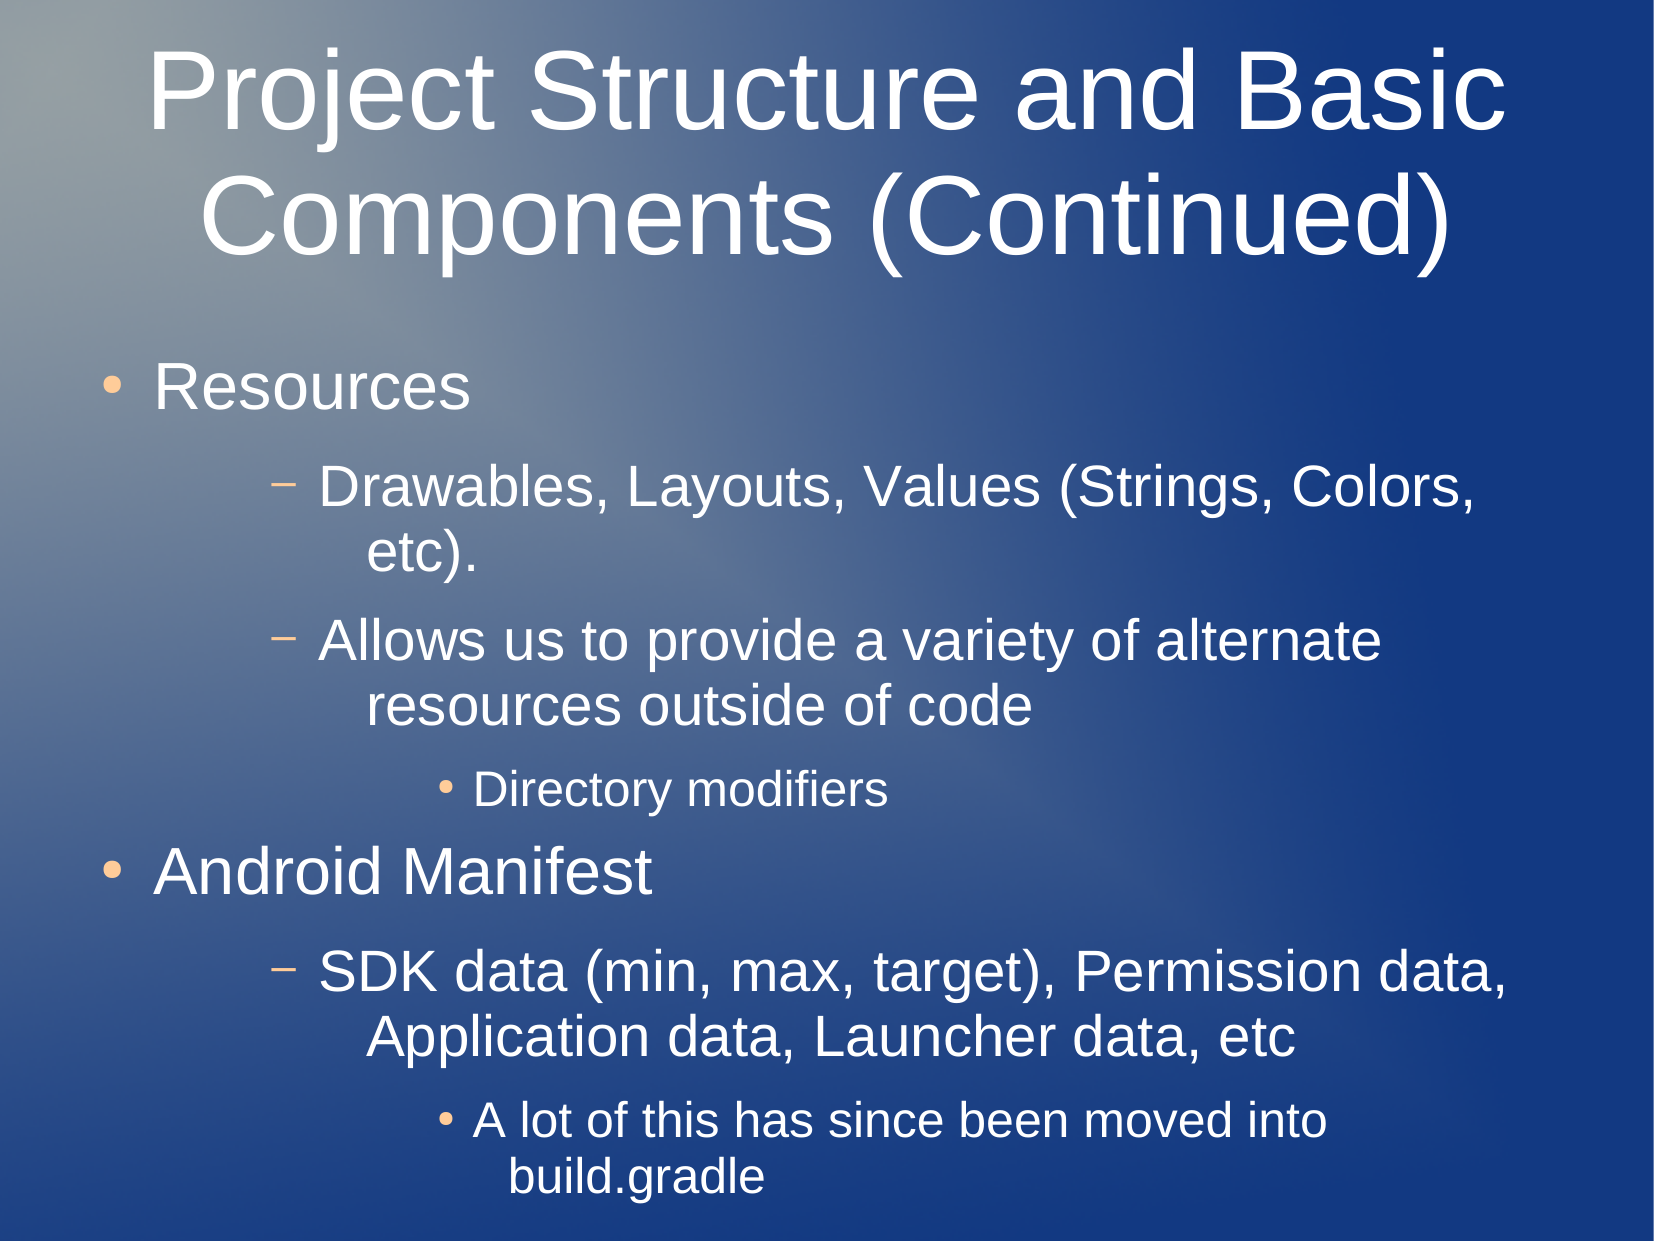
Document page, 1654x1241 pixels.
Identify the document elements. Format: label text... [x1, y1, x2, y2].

title Project Structure and Basic Components (Continued) [82, 26, 1571, 280]
list Resources Drawables, Layouts, Values (Strings, Colors, etc). Allows us to provide a variety of alternate resources outside of code Directory modifiers Android Manifest SDK data (min, max, target), Permission data, Application data, Launcher data, etc A lot of this has since been moved into build.gradle [82, 349, 1571, 1207]
picture [0, 0, 1654, 1241]
